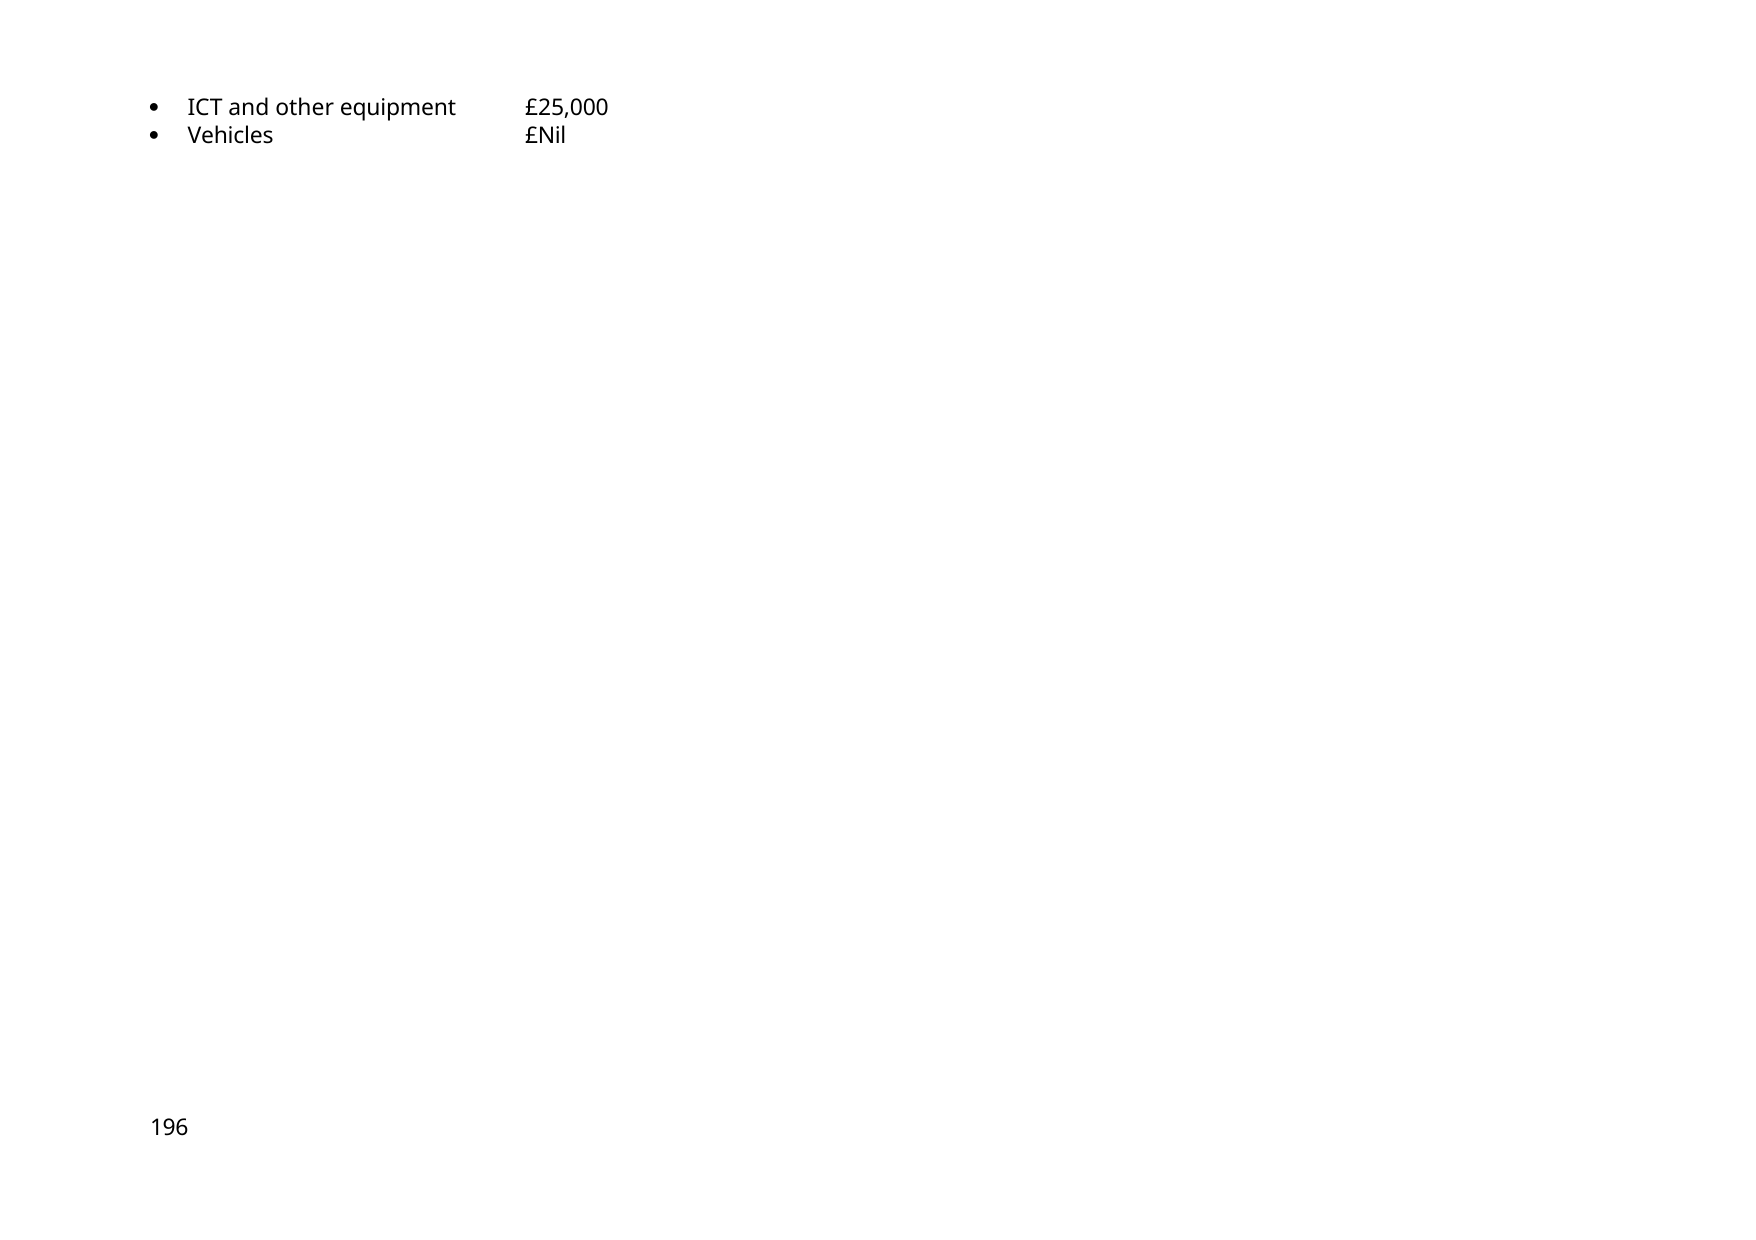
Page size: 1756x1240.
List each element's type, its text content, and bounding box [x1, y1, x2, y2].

list ICT and other equipment £25,000 [150, 94, 1726, 121]
list Vehicles £Nil [150, 121, 1726, 149]
